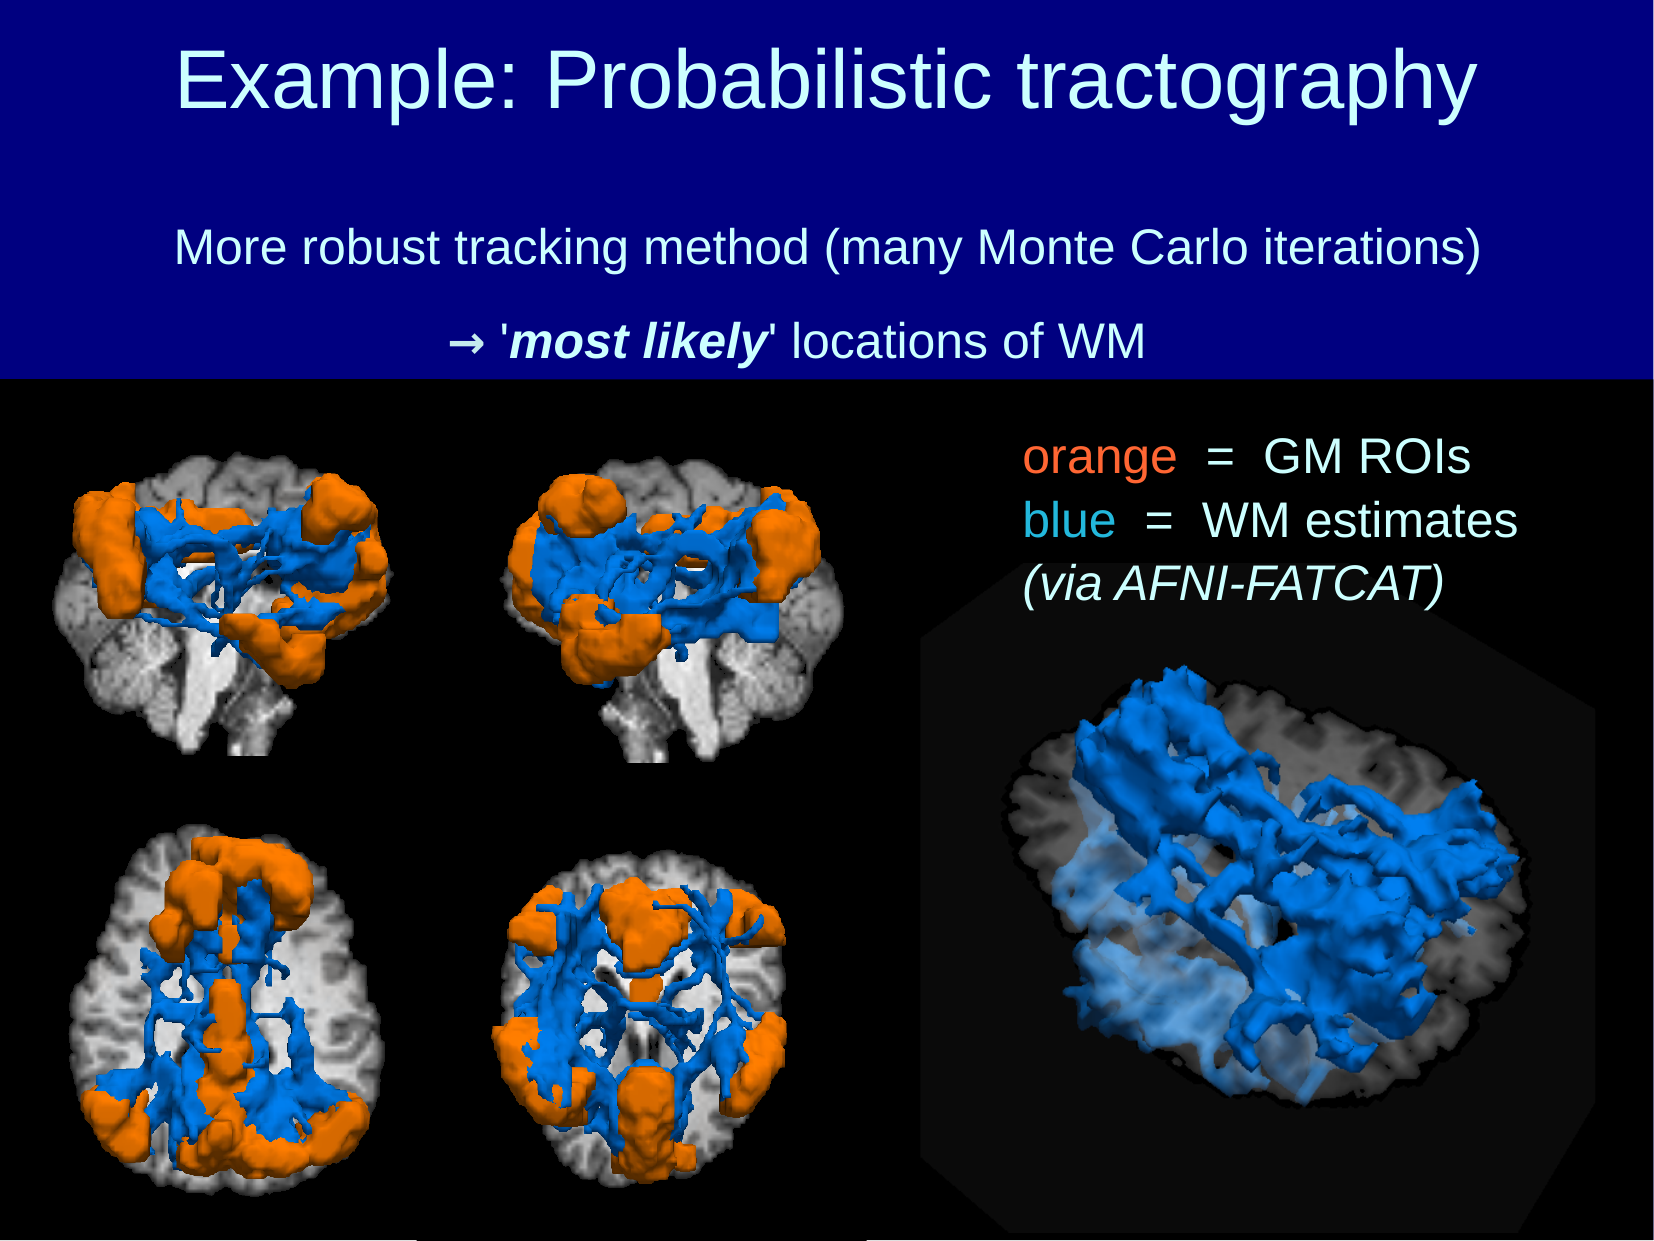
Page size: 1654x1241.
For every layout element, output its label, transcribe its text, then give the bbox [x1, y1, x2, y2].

picture [0, 379, 895, 1241]
text_box More robust tracking method (many Monte Carlo iterations) [158, 211, 1524, 297]
text_box [0, 1235, 416, 1241]
text_box → 'most likely' locations of WM [432, 301, 1197, 433]
title Example: Probabilistic tractography [0, 11, 1654, 148]
text_box orange = GM ROIs blue = WM estimates (via AFNI-FATCAT) [1007, 413, 1534, 625]
picture [920, 563, 1596, 1233]
text_box [867, 379, 1654, 1241]
